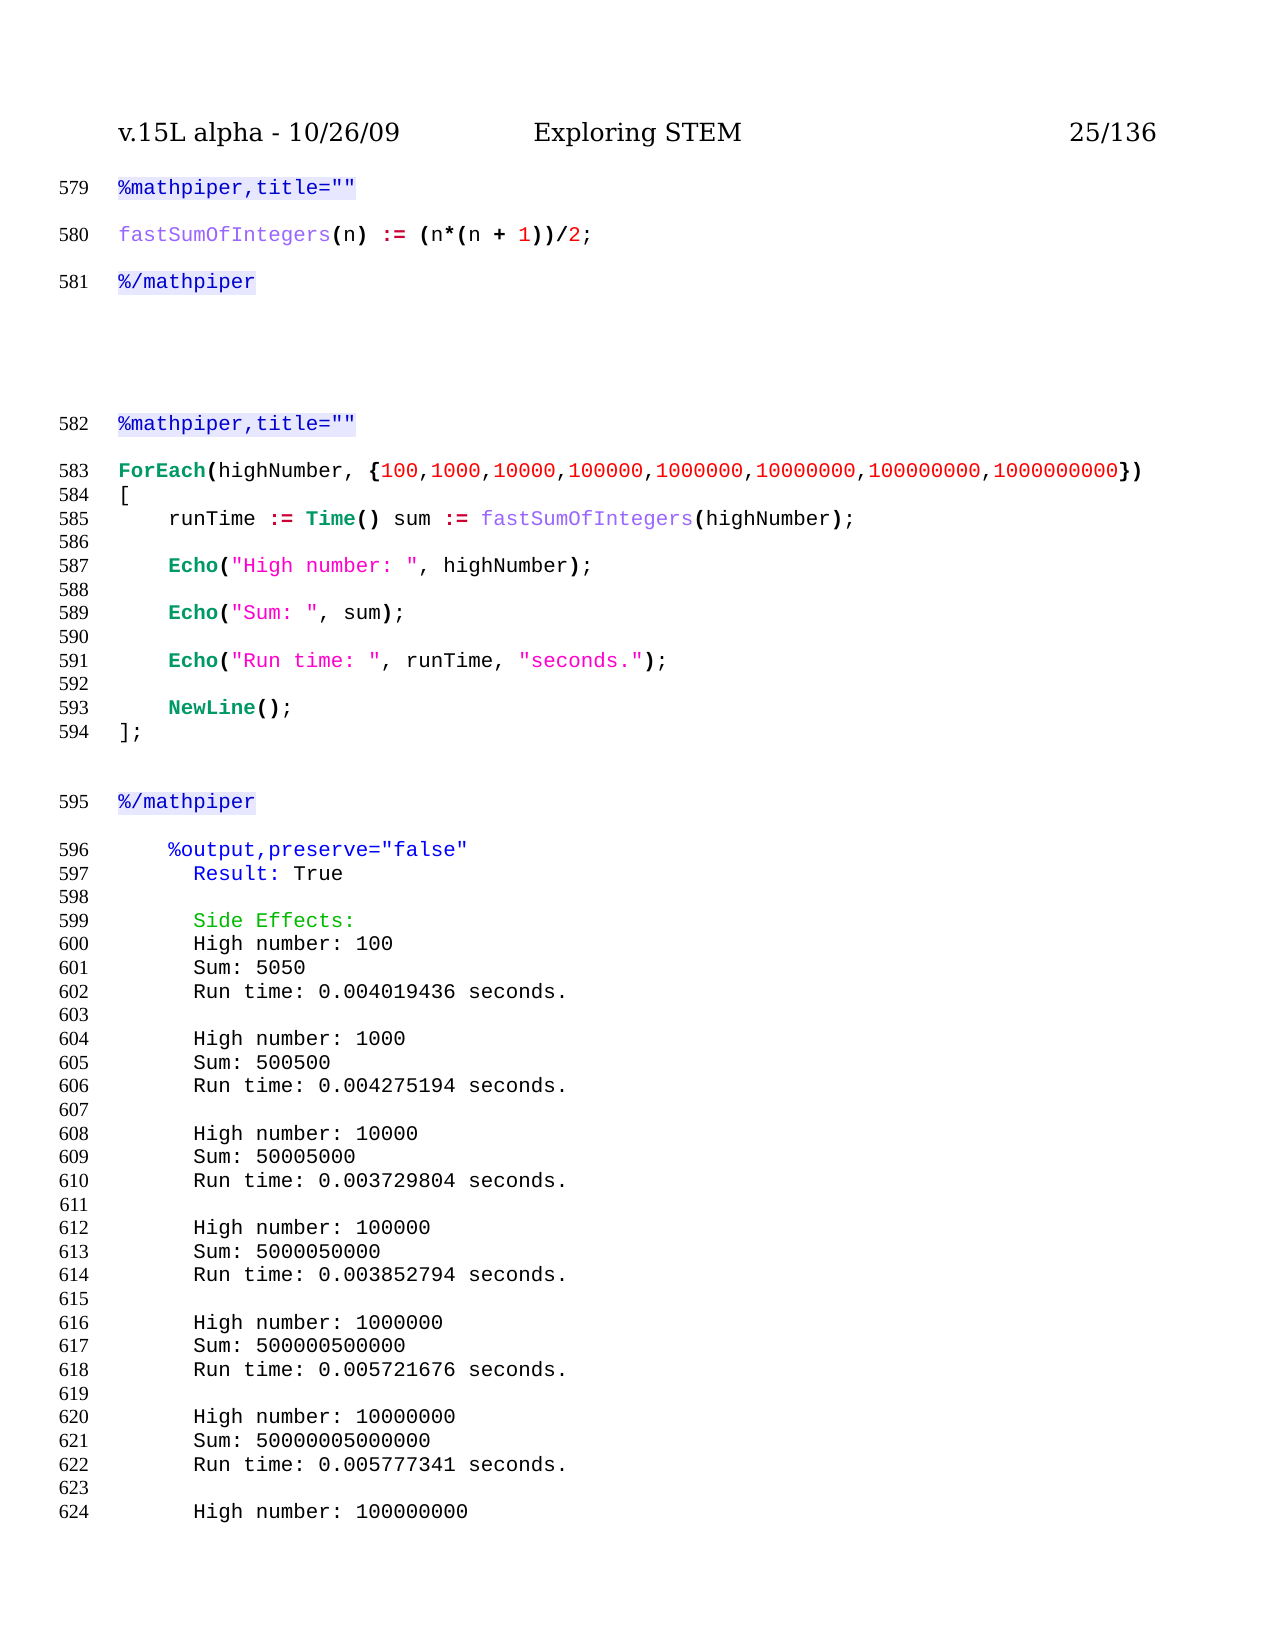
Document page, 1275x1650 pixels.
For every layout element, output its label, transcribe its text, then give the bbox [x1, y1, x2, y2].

text Echo("Run time: ", runTime, "seconds."); [118, 650, 1157, 673]
text Run time: 0.003729804 seconds. [118, 1170, 1157, 1193]
text %mathpiper,title="" [118, 177, 1157, 200]
text fastSumOfIntegers(n) := (n*(n + 1))/2; [118, 224, 1157, 248]
text Run time: 0.004019436 seconds. [118, 981, 1157, 1004]
text Run time: 0.004275194 seconds. [118, 1075, 1157, 1099]
text ForEach(highNumber, {100,1000,10000,100000,1000000,10000000,100000000,1000000000}) [118, 461, 1157, 484]
text Run time: 0.003852794 seconds. [118, 1264, 1157, 1288]
text Result: True [118, 862, 1157, 886]
text Sum: 50000005000000 [118, 1430, 1157, 1454]
text ]; [118, 721, 1157, 744]
text %mathpiper,title="" [118, 413, 1157, 437]
text Run time: 0.005721676 seconds. [118, 1359, 1157, 1383]
text Sum: 5000050000 [118, 1241, 1157, 1264]
text NewLine(); [118, 697, 1157, 721]
text Sum: 50005000 [118, 1146, 1157, 1170]
text Echo("High number: ", highNumber); [118, 555, 1157, 579]
text %/mathpiper [118, 271, 1157, 295]
text Echo("Sum: ", sum); [118, 602, 1157, 626]
text High number: 100 [118, 933, 1157, 957]
text Sum: 5050 [118, 957, 1157, 981]
text runTime := Time() sum := fastSumOfIntegers(highNumber); [118, 508, 1157, 531]
text High number: 10000000 [118, 1406, 1157, 1430]
text Side Effects: [118, 910, 1157, 933]
text %output,preserve="false" [118, 839, 1157, 862]
text High number: 1000000 [118, 1312, 1157, 1335]
text High number: 100000000 [118, 1501, 1157, 1524]
text High number: 1000 [118, 1028, 1157, 1052]
text High number: 10000 [118, 1123, 1157, 1146]
text Sum: 500000500000 [118, 1335, 1157, 1359]
text [ [118, 484, 1157, 508]
text Run time: 0.005777341 seconds. [118, 1454, 1157, 1477]
text High number: 100000 [118, 1217, 1157, 1241]
text Sum: 500500 [118, 1052, 1157, 1075]
text %/mathpiper [118, 792, 1157, 815]
